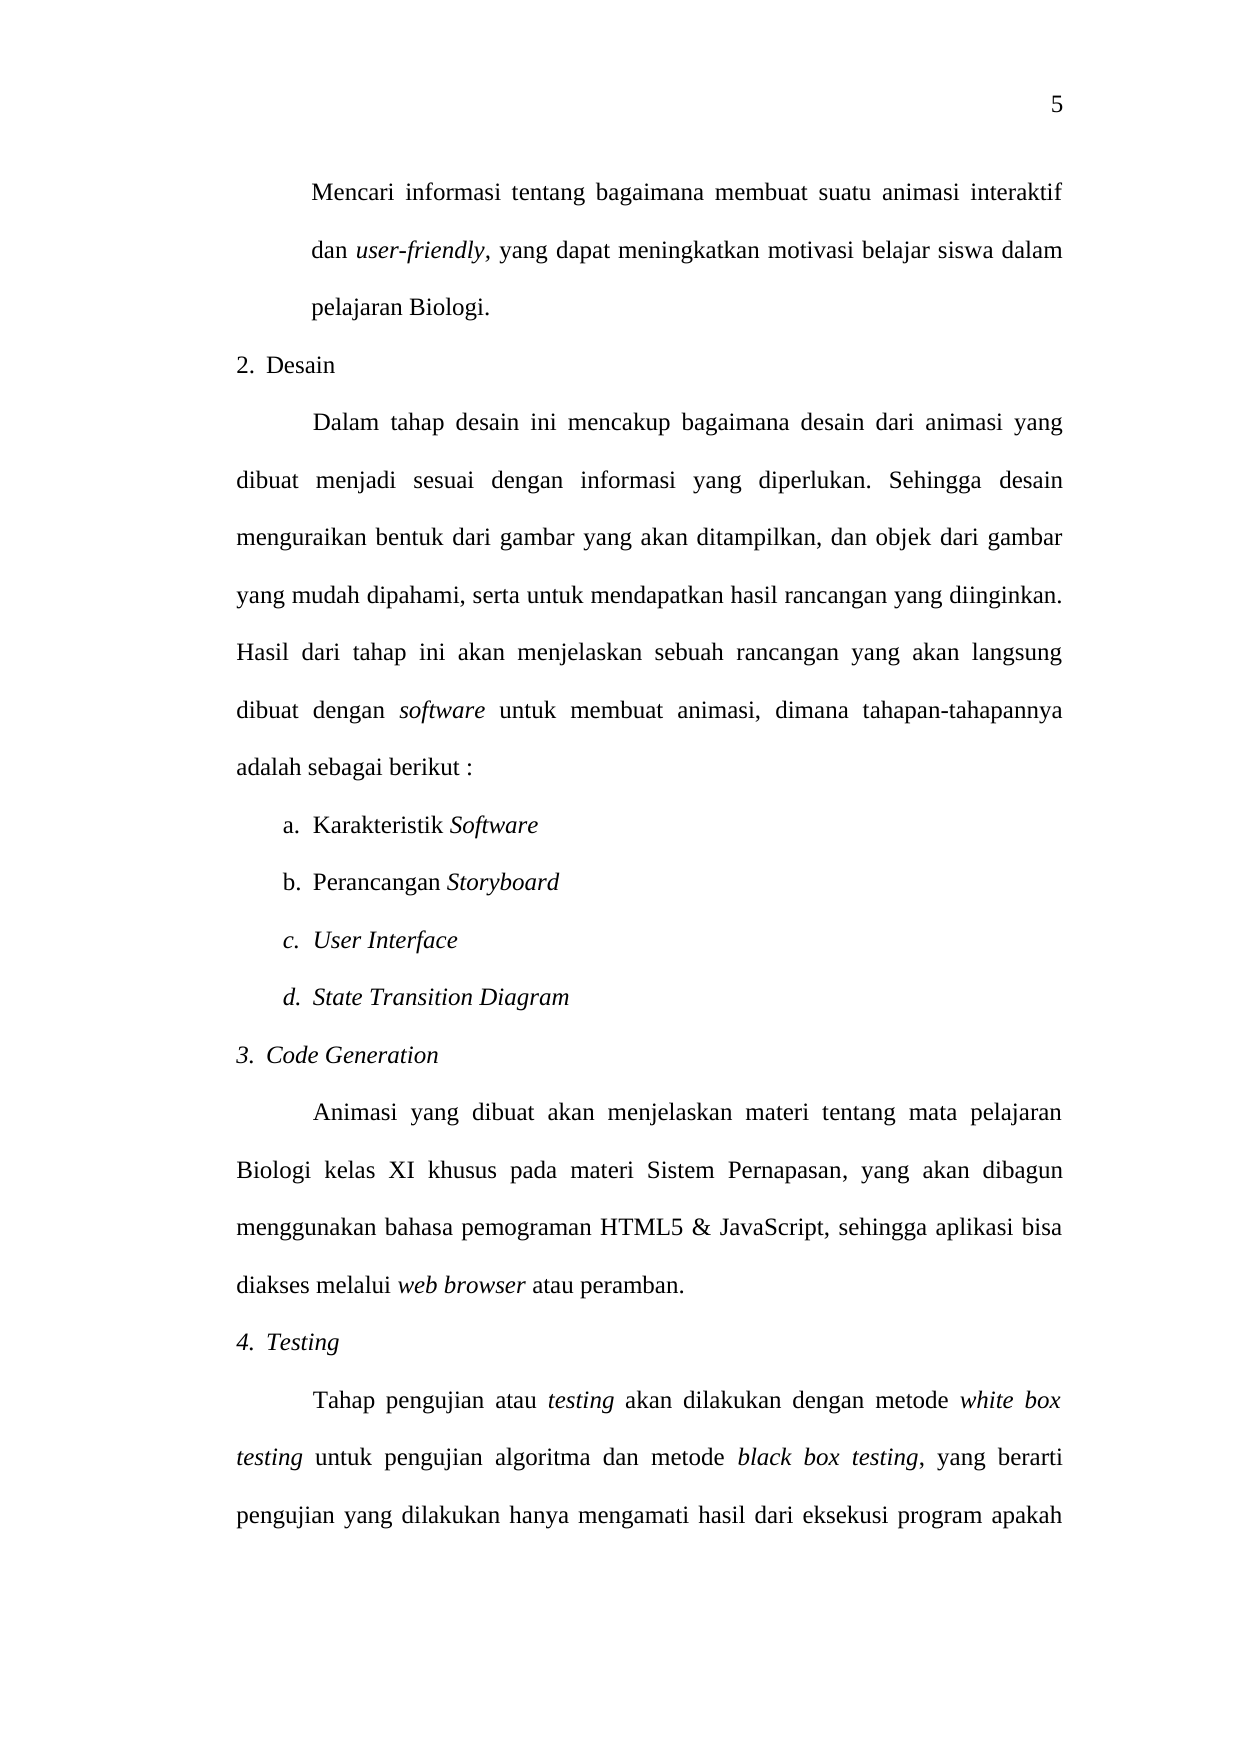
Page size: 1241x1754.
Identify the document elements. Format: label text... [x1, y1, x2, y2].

text Tahap pengujian atau testing akan dilakukan dengan metode white box testing untuk pengujian algoritma dan metode black box testing, yang berarti pengujian yang dilakukan hanya mengamati hasil dari eksekusi program apakah [236, 1385, 1063, 1528]
text Animasi yang dibuat akan menjelaskan materi tentang mata pelajaran Biologi kelas XI khusus pada materi Sistem Pernapasan, yang akan dibagun menggunakan bahasa pemograman HTML5 & JavaScript, sehingga aplikasi bisa diakses melalui web browser atau peramban. [236, 1097, 1063, 1298]
text Mencari informasi tentang bagaimana membuat suatu animasi interaktif dan user-friendly, yang dapat meningkatkan motivasi belajar siswa dalam pelajaran Biologi. [311, 177, 1063, 321]
list Karakteristik Software [283, 810, 1063, 838]
list State Transition Diagram [283, 982, 1063, 1011]
list Testing [236, 1327, 1063, 1356]
list Perancangan Storyboard [283, 867, 1063, 896]
list Code Generation [236, 1040, 1063, 1068]
list User Interface [283, 925, 1063, 953]
text Dalam tahap desain ini mencakup bagaimana desain dari animasi yang dibuat menjadi sesuai dengan informasi yang diperlukan. Sehingga desain menguraikan bentuk dari gambar yang akan ditampilkan, dan objek dari gambar yang mudah dipahami, serta untuk mendapatkan hasil rancangan yang diinginkan. Hasil dari tahap ini akan menjelaskan sebuah rancangan yang akan langsung dibuat dengan software untuk membuat animasi, dimana tahapan-tahapannya adalah sebagai berikut : [236, 407, 1063, 781]
list Desain [236, 350, 1063, 378]
